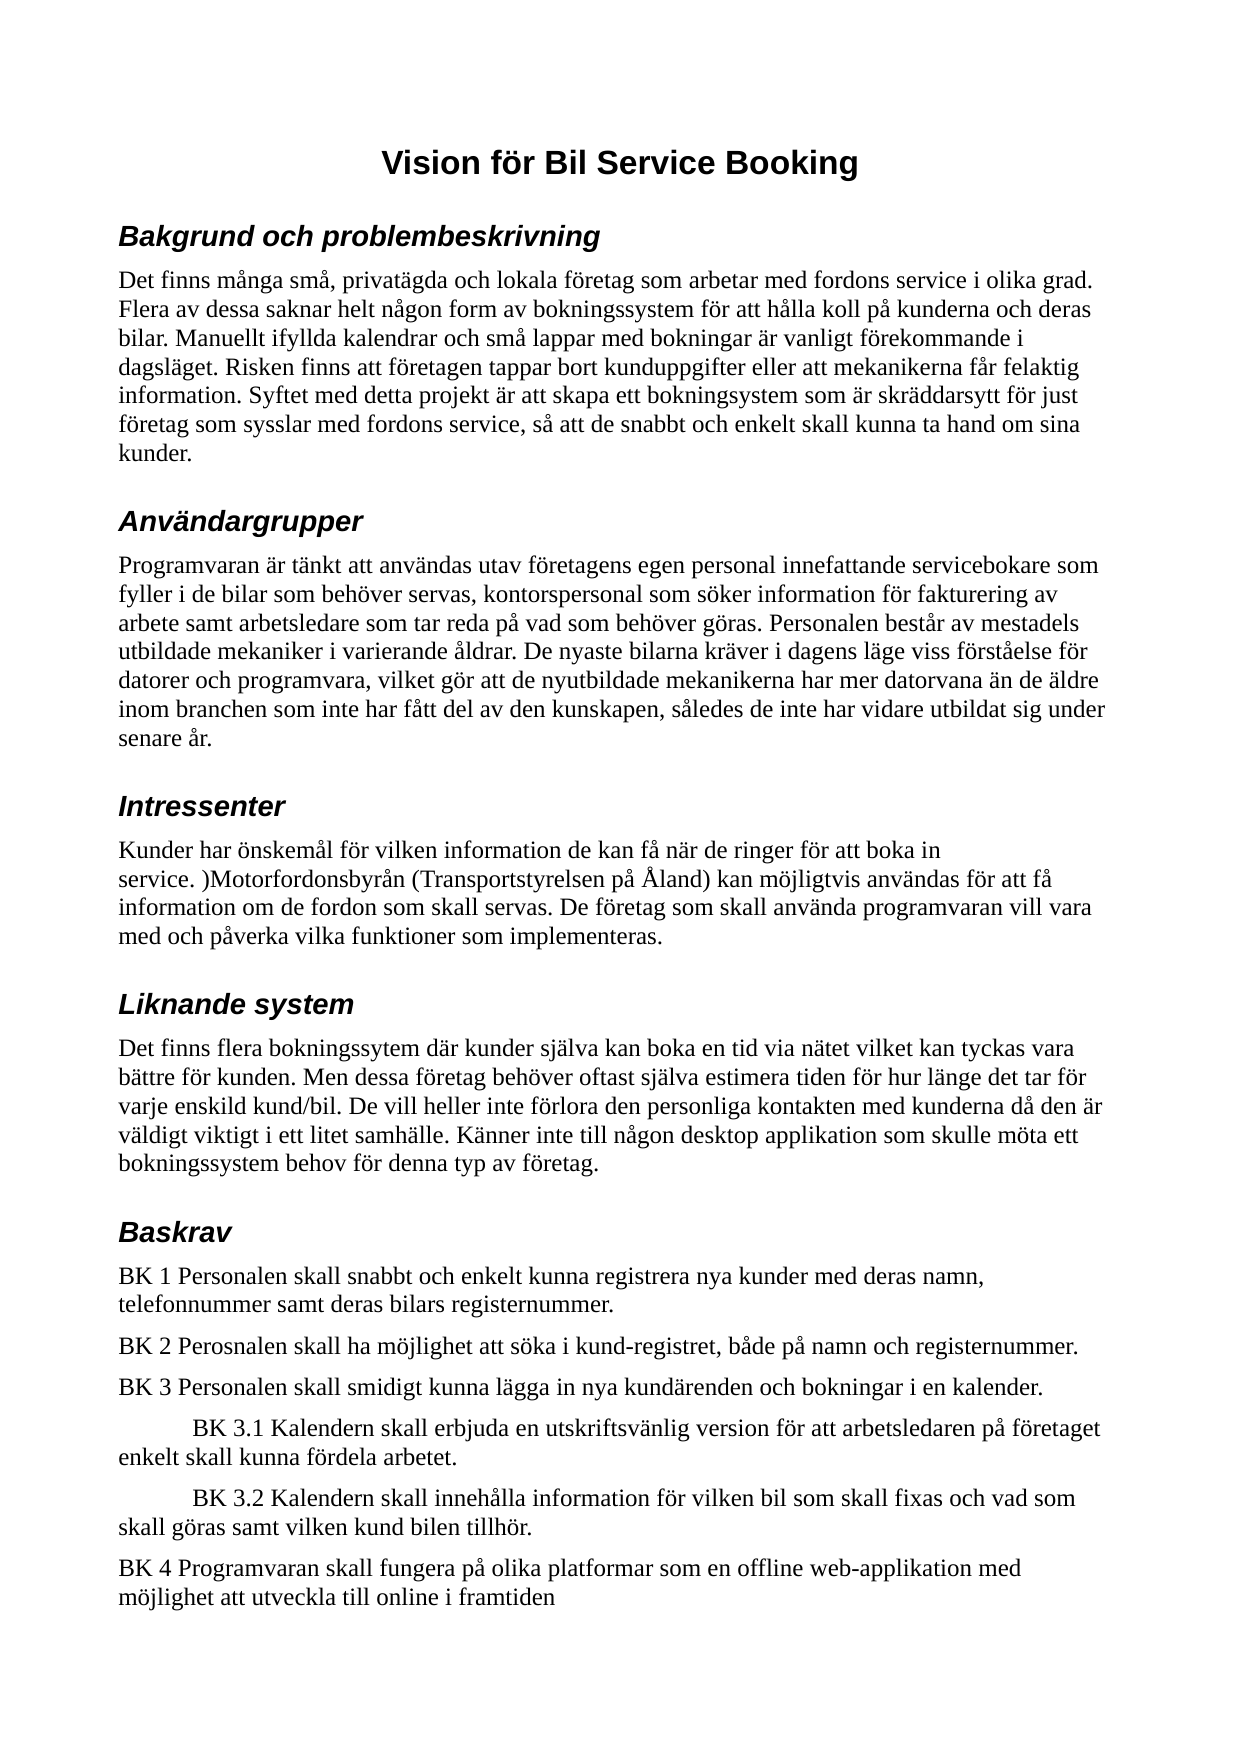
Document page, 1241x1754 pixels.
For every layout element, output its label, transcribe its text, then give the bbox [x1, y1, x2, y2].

subtitle Vision för Bil Service Booking [118, 143, 1122, 182]
text BK 3 Personalen skall smidigt kunna lägga in nya kundärenden och bokningar i en kalender. [118, 1372, 1122, 1401]
text BK 3.2 Kalendern skall innehålla information för vilken bil som skall fixas och vad som skall göras samt vilken kund bilen tillhör. [118, 1483, 1122, 1541]
text Det finns flera bokningssytem där kunder själva kan boka en tid via nätet vilket kan tyckas vara bättre för kunden. Men dessa företag behöver oftast själva estimera tiden för hur länge det tar för varje enskild kund/bil. De vill heller inte förlora den personliga kontakten med kunderna då den är väldigt viktigt i ett litet samhälle. Känner inte till någon desktop applikation som skulle möta ett bokningssystem behov för denna typ av företag. [118, 1033, 1122, 1177]
subtitle Baskrav [118, 1215, 1122, 1248]
text BK 3.1 Kalendern skall erbjuda en utskriftsvänlig version för att arbetsledaren på företaget enkelt skall kunna fördela arbetet. [118, 1413, 1122, 1471]
text Programvaran är tänkt att användas utav företagens egen personal innefattande servicebokare som fyller i de bilar som behöver servas, kontorspersonal som söker information för fakturering av arbete samt arbetsledare som tar reda på vad som behöver göras. Personalen består av mestadels utbildade mekaniker i varierande åldrar. De nyaste bilarna kräver i dagens läge viss förståelse för datorer och programvara, vilket gör att de nyutbildade mekanikerna har mer datorvana än de äldre inom branchen som inte har fått del av den kunskapen, således de inte har vidare utbildat sig under senare år. [118, 550, 1122, 751]
text Det finns många små, privatägda och lokala företag som arbetar med fordons service i olika grad. Flera av dessa saknar helt någon form av bokningssystem för att hålla koll på kunderna och deras bilar. Manuellt ifyllda kalendrar och små lappar med bokningar är vanligt förekommande i dagsläget. Risken finns att företagen tappar bort kunduppgifter eller att mekanikerna får felaktig information. Syftet med detta projekt är att skapa ett bokningsystem som är skräddarsytt för just företag som sysslar med fordons service, så att de snabbt och enkelt skall kunna ta hand om sina kunder. [118, 265, 1122, 467]
subtitle Liknande system [118, 987, 1122, 1021]
subtitle Bakgrund och problembeskrivning [118, 219, 1122, 253]
text Kunder har önskemål för vilken information de kan få när de ringer för att boka in service. )Motorfordonsbyrån (Transportstyrelsen på Åland) kan möjligtvis användas för att få information om de fordon som skall servas. De företag som skall använda programvaran vill vara med och påverka vilka funktioner som implementeras. [118, 835, 1122, 950]
subtitle Användargrupper [118, 504, 1122, 538]
subtitle Intressenter [118, 789, 1122, 822]
text BK 4 Programvaran skall fungera på olika platformar som en offline web-applikation med möjlighet att utveckla till online i framtiden [118, 1553, 1122, 1611]
text BK 1 Personalen skall snabbt och enkelt kunna registrera nya kunder med deras namn, telefonnummer samt deras bilars registernummer. [118, 1261, 1122, 1318]
text BK 2 Perosnalen skall ha möjlighet att söka i kund-registret, både på namn och registernummer. [118, 1331, 1122, 1359]
